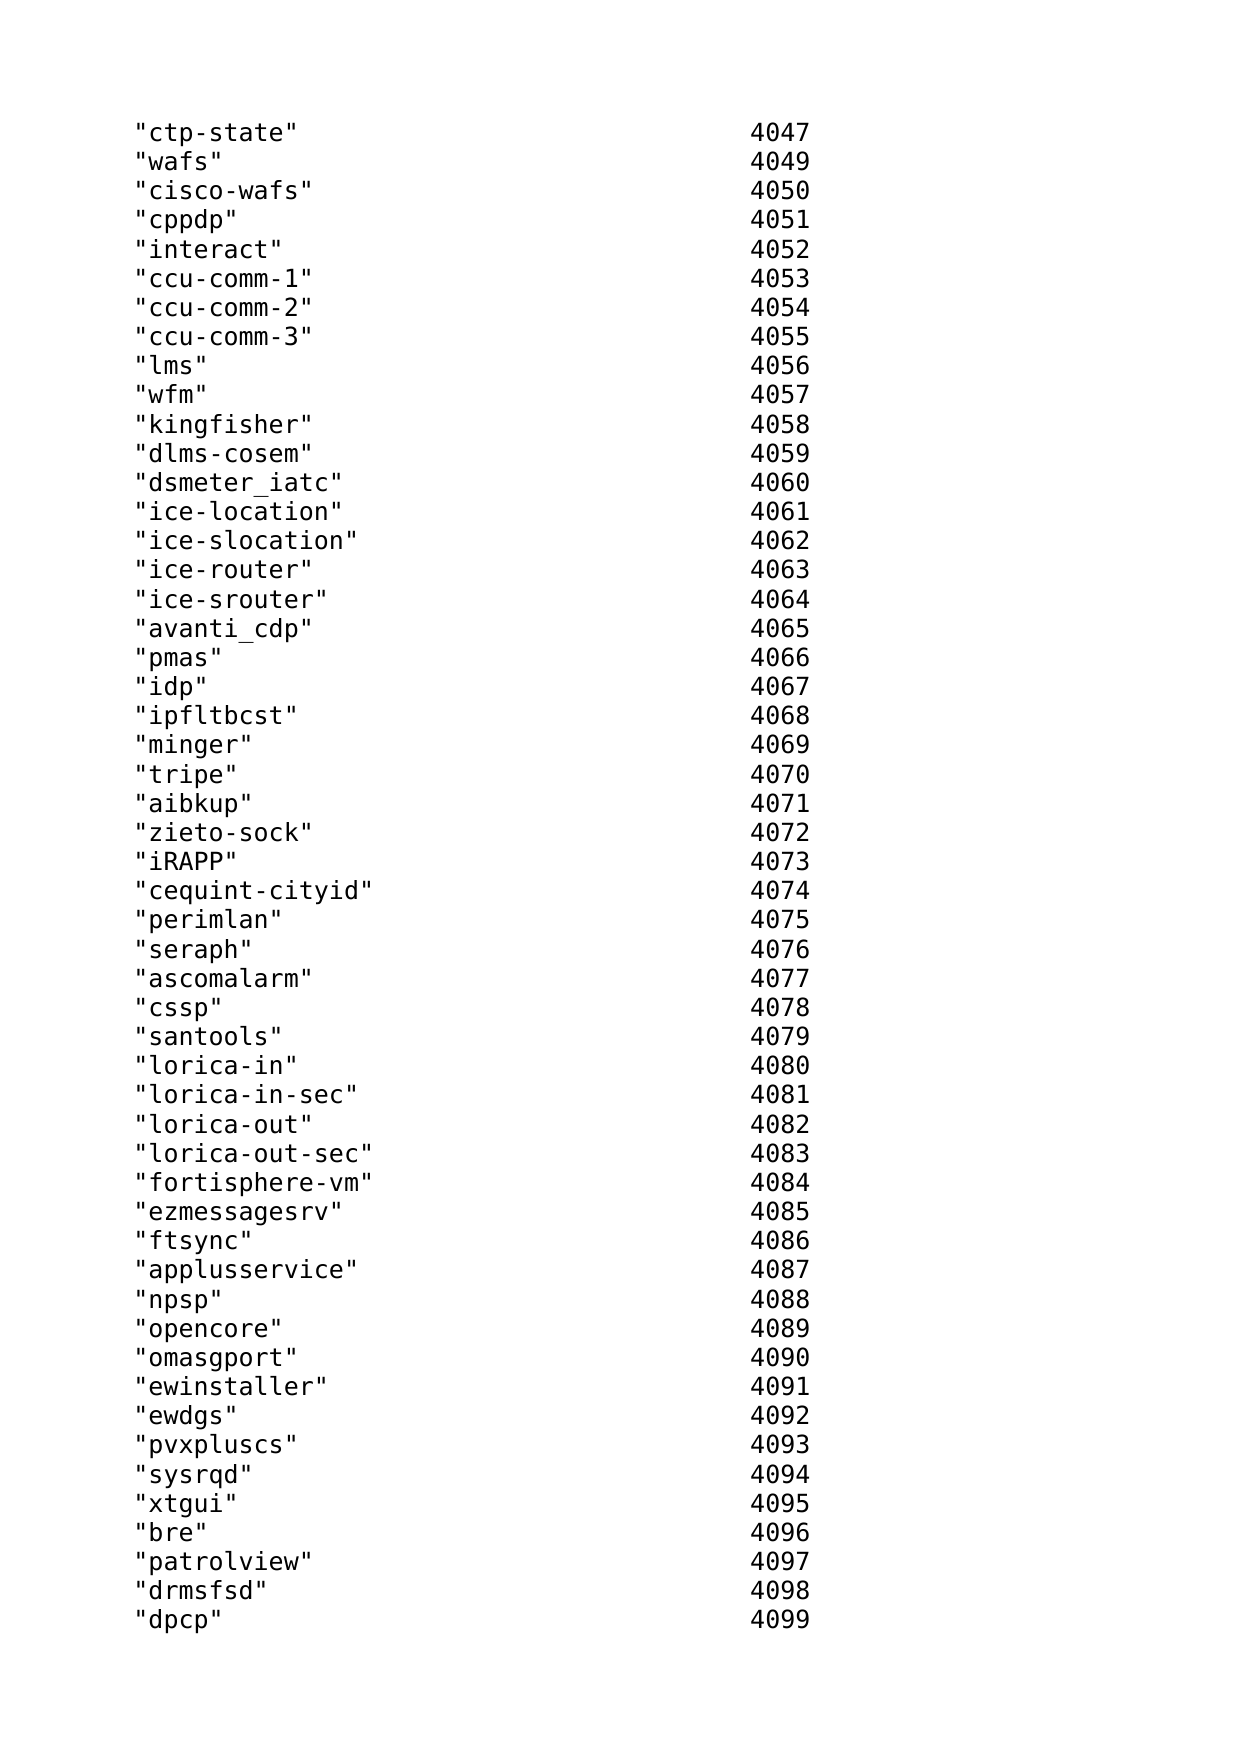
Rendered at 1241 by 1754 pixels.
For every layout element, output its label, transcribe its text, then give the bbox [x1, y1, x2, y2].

text "ctp-state" 4047 "wafs" 4049 "cisco-wafs" 4050 "cppdp" 4051 "interact" 4052 "ccu-comm-1" 4053 "ccu-comm-2" 4054 "ccu-comm-3" 4055 "lms" 4056 "wfm" 4057 "kingfisher" 4058 "dlms-cosem" 4059 "dsmeter_iatc" 4060 "ice-location" 4061 "ice-slocation" 4062 "ice-router" 4063 "ice-srouter" 4064 "avanti_cdp" 4065 "pmas" 4066 "idp" 4067 "ipfltbcst" 4068 "minger" 4069 "tripe" 4070 "aibkup" 4071 "zieto-sock" 4072 "iRAPP" 4073 "cequint-cityid" 4074 "perimlan" 4075 "seraph" 4076 "ascomalarm" 4077 "cssp" 4078 "santools" 4079 "lorica-in" 4080 "lorica-in-sec" 4081 "lorica-out" 4082 "lorica-out-sec" 4083 "fortisphere-vm" 4084 "ezmessagesrv" 4085 "ftsync" 4086 "applusservice" 4087 "npsp" 4088 "opencore" 4089 "omasgport" 4090 "ewinstaller" 4091 "ewdgs" 4092 "pvxpluscs" 4093 "sysrqd" 4094 "xtgui" 4095 "bre" 4096 "patrolview" 4097 "drmsfsd" 4098 "dpcp" 4099 [118, 118, 1122, 1635]
